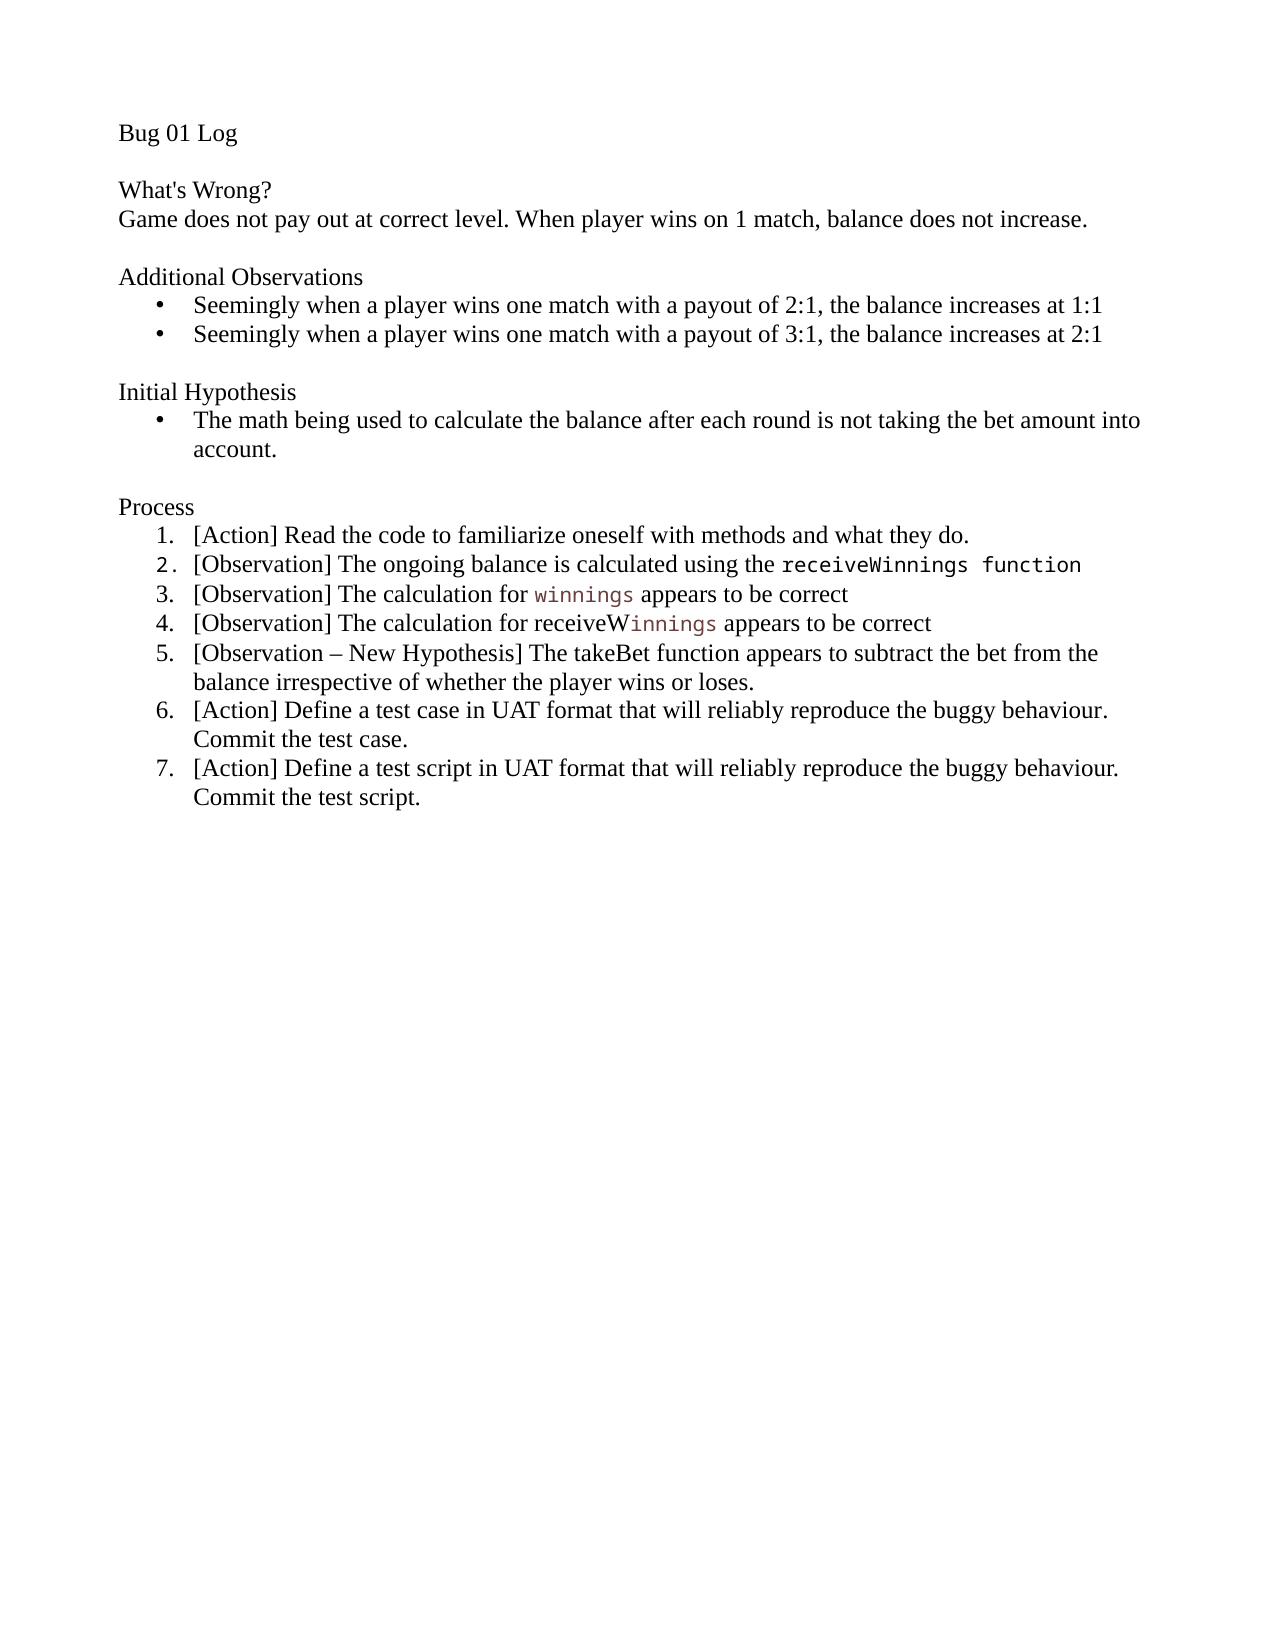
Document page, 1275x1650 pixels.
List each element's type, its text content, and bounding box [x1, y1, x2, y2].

text Process [118, 492, 1157, 521]
list Seemingly when a player wins one match with a payout of 3:1, the balance increases at 2:1 [156, 319, 1157, 348]
list [Observation] The calculation for winnings appears to be correct [156, 579, 1157, 608]
list [Observation] The calculation for receiveWinnings appears to be correct [156, 608, 1157, 638]
list [Action] Define a test case in UAT format that will reliably reproduce the buggy behaviour. Commit the test case. [156, 695, 1157, 753]
list [Action] Read the code to familiarize oneself with methods and what they do. [156, 521, 1157, 549]
list [Observation – New Hypothesis] The takeBet function appears to subtract the bet from the balance irrespective of whether the player wins or loses. [156, 638, 1157, 695]
list The math being used to calculate the balance after each round is not taking the bet amount into account. [156, 406, 1157, 463]
text Bug 01 Log [118, 118, 1157, 147]
text What's Wrong? [118, 176, 1157, 204]
list [Action] Define a test script in UAT format that will reliably reproduce the buggy behaviour. Commit the test script. [156, 753, 1157, 810]
list [Observation] The ongoing balance is calculated using the receiveWinnings function [156, 549, 1157, 579]
text Additional Observations [118, 262, 1157, 291]
text Game does not pay out at correct level. When player wins on 1 match, balance does not increase. [118, 204, 1157, 233]
text Initial Hypothesis [118, 377, 1157, 406]
list Seemingly when a player wins one match with a payout of 2:1, the balance increases at 1:1 [156, 291, 1157, 319]
